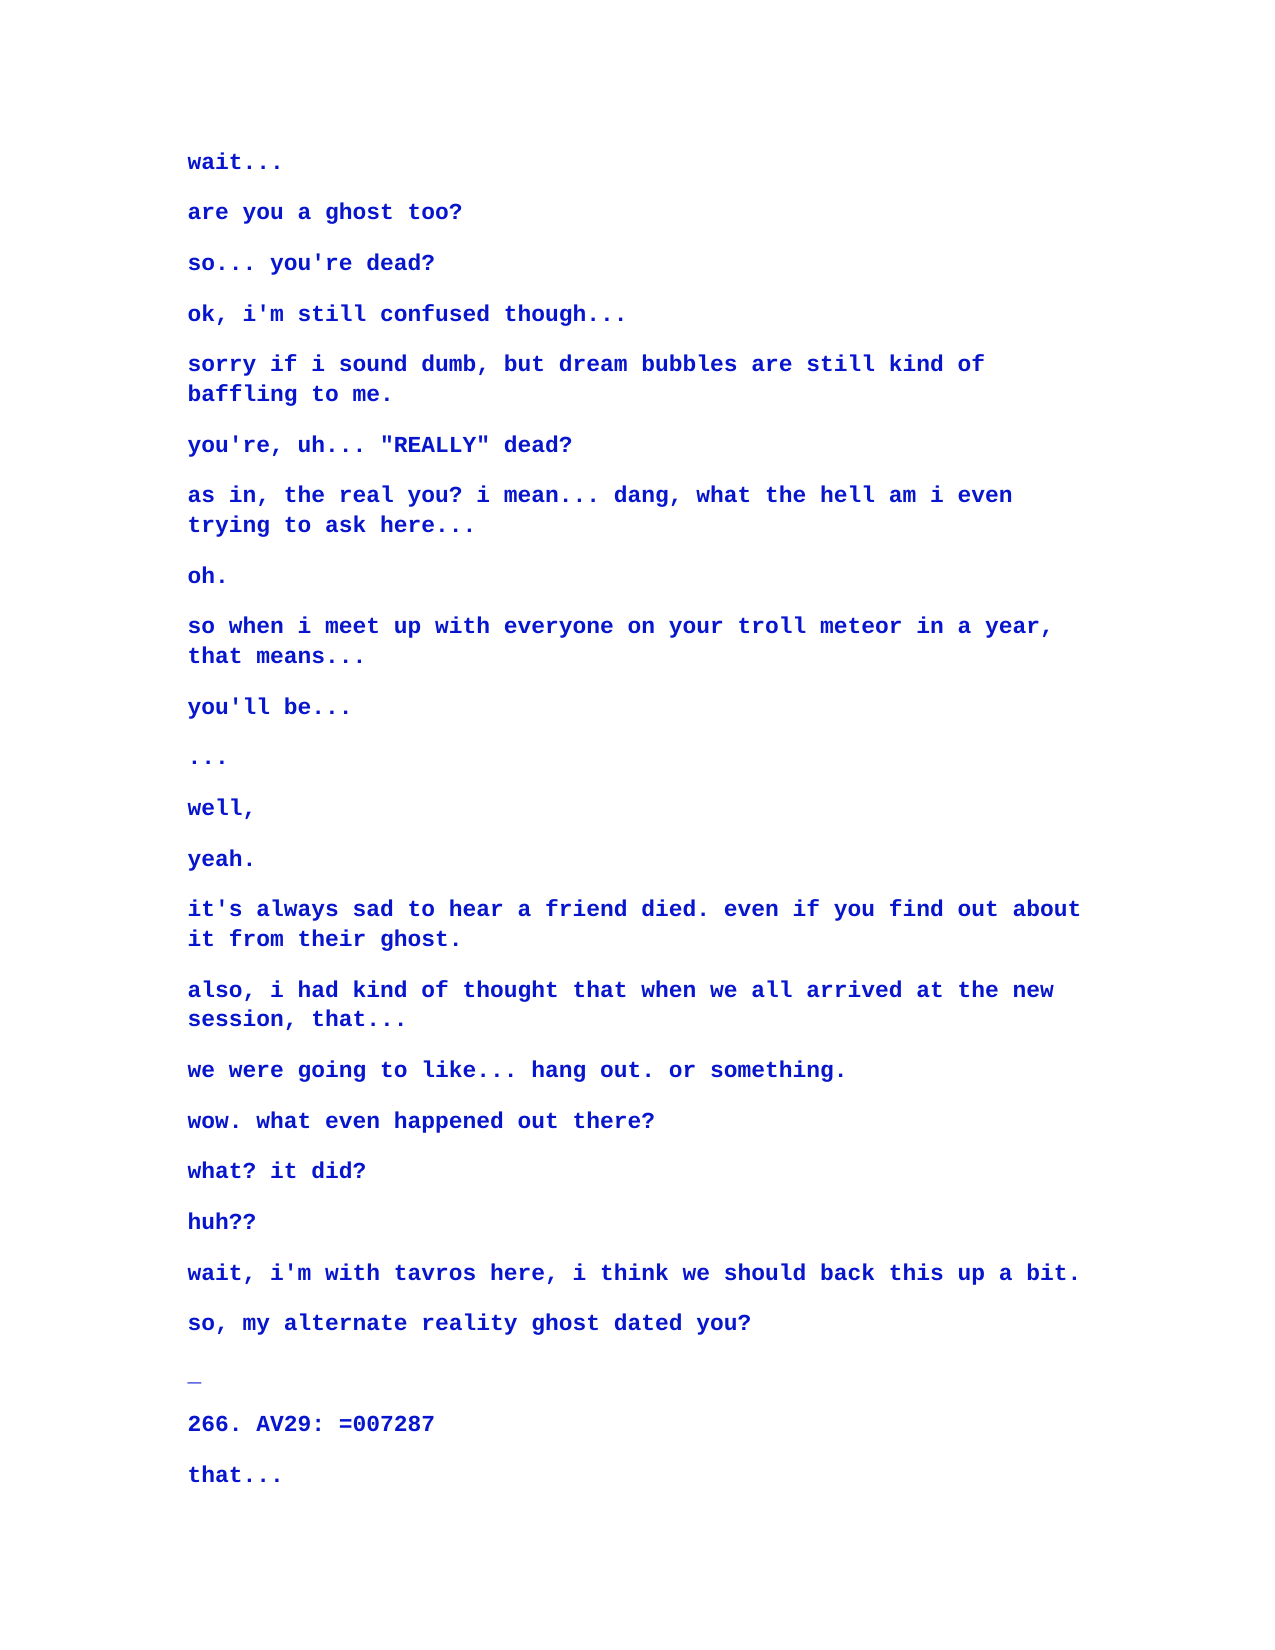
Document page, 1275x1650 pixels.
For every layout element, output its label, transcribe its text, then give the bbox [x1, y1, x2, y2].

text ... [187, 746, 1087, 772]
text so when i meet up with everyone on your troll meteor in a year, that means... [187, 614, 1087, 670]
text wait, i'm with tavros here, i think we should back this up a bit. [187, 1261, 1087, 1287]
text you'll be... [187, 695, 1087, 721]
text yeah. [187, 847, 1087, 873]
text it's always sad to hear a friend died. even if you find out about it from their ghost. [187, 897, 1087, 953]
text what? it did? [187, 1159, 1087, 1186]
text also, i had kind of thought that when we all arrived at the new session, that... [187, 978, 1087, 1034]
text as in, the real you? i mean... dang, what the hell am i even trying to ask here... [187, 483, 1087, 539]
text you're, uh... "REALLY" dead? [187, 433, 1087, 459]
text sorry if i sound dumb, but dream bubbles are still kind of baffling to me. [187, 352, 1087, 408]
text well, [187, 796, 1087, 822]
text 266. AV29: =007287 [187, 1413, 1087, 1439]
text wait... [187, 150, 1087, 176]
text we were going to like... hang out. or something. [187, 1058, 1087, 1084]
text huh?? [187, 1210, 1087, 1236]
text so, my alternate reality ghost dated you? [187, 1311, 1087, 1337]
text oh. [187, 564, 1087, 590]
text that... [187, 1463, 1087, 1489]
text ok, i'm still confused though... [187, 302, 1087, 328]
text so... you're dead? [187, 251, 1087, 277]
text wow. what even happened out there? [187, 1109, 1087, 1135]
text are you a ghost too? [187, 201, 1087, 227]
text _ [187, 1362, 1087, 1388]
